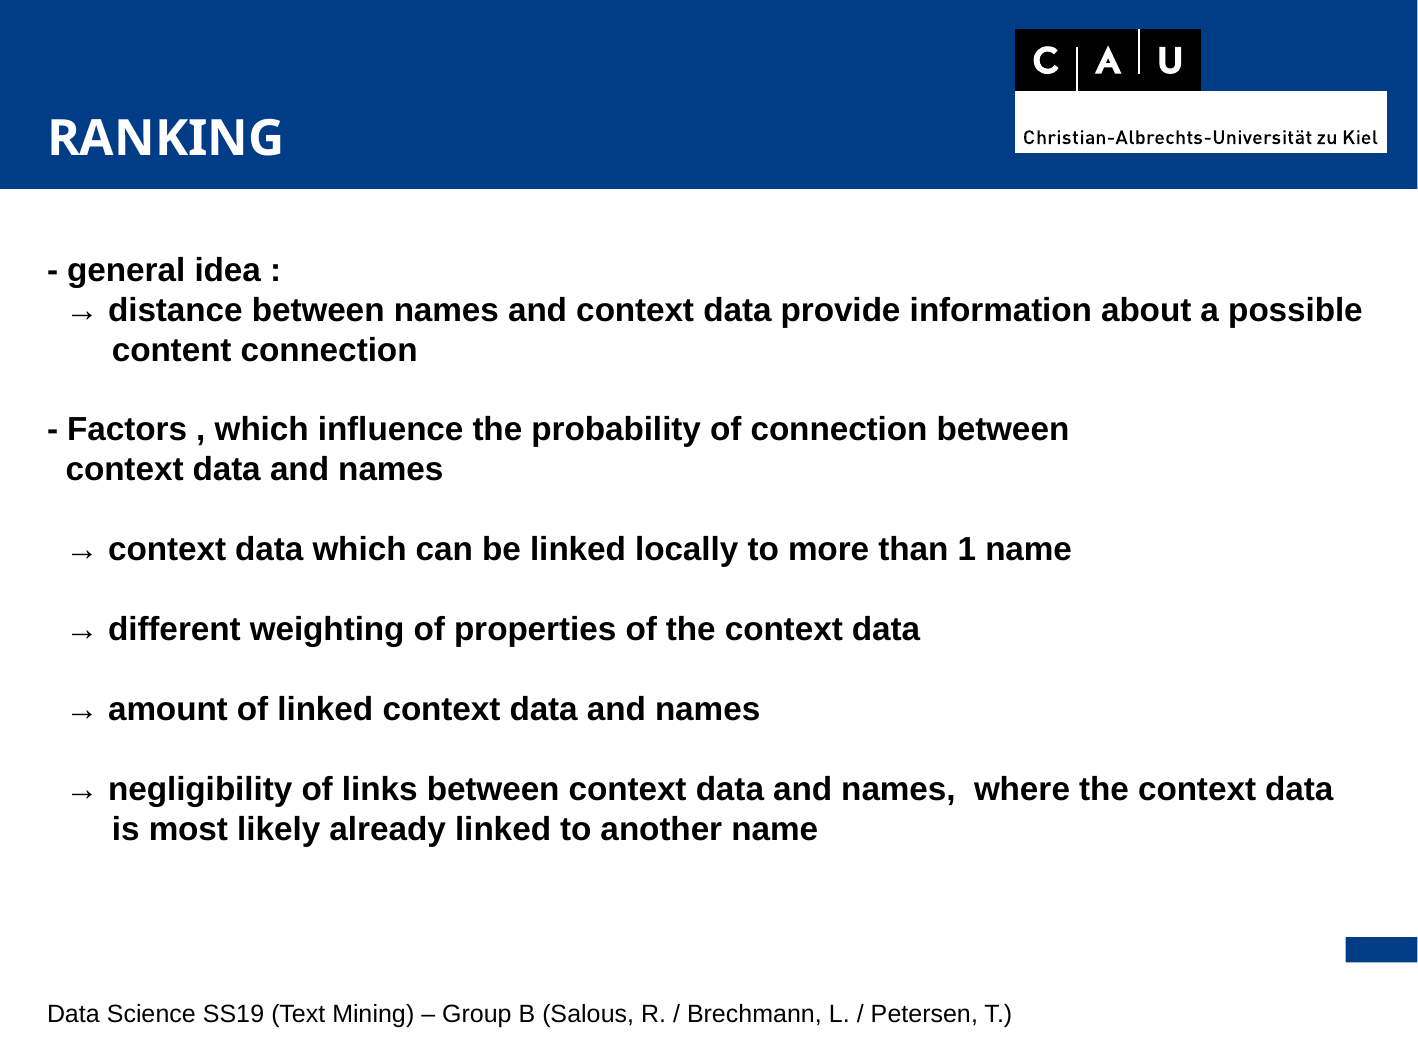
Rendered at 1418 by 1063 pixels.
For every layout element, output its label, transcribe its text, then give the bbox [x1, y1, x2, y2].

text_box - general idea : → distance between names and context data provide information about a possible content connection - Factors , which influence the probability of connection between context data and names → context data which can be linked locally to more than 1 name → different weighting of properties of the context data → amount of linked context data and names → negligibility of links between context data and names, where the context data is most likely already linked to another name [47, 247, 1370, 288]
text_box RANKING [47, 23, 981, 166]
text_box Data Science SS19 (Text Mining) – Group B (Salous, R. / Brechmann, L. / Petersen, T.) [47, 979, 1370, 1027]
